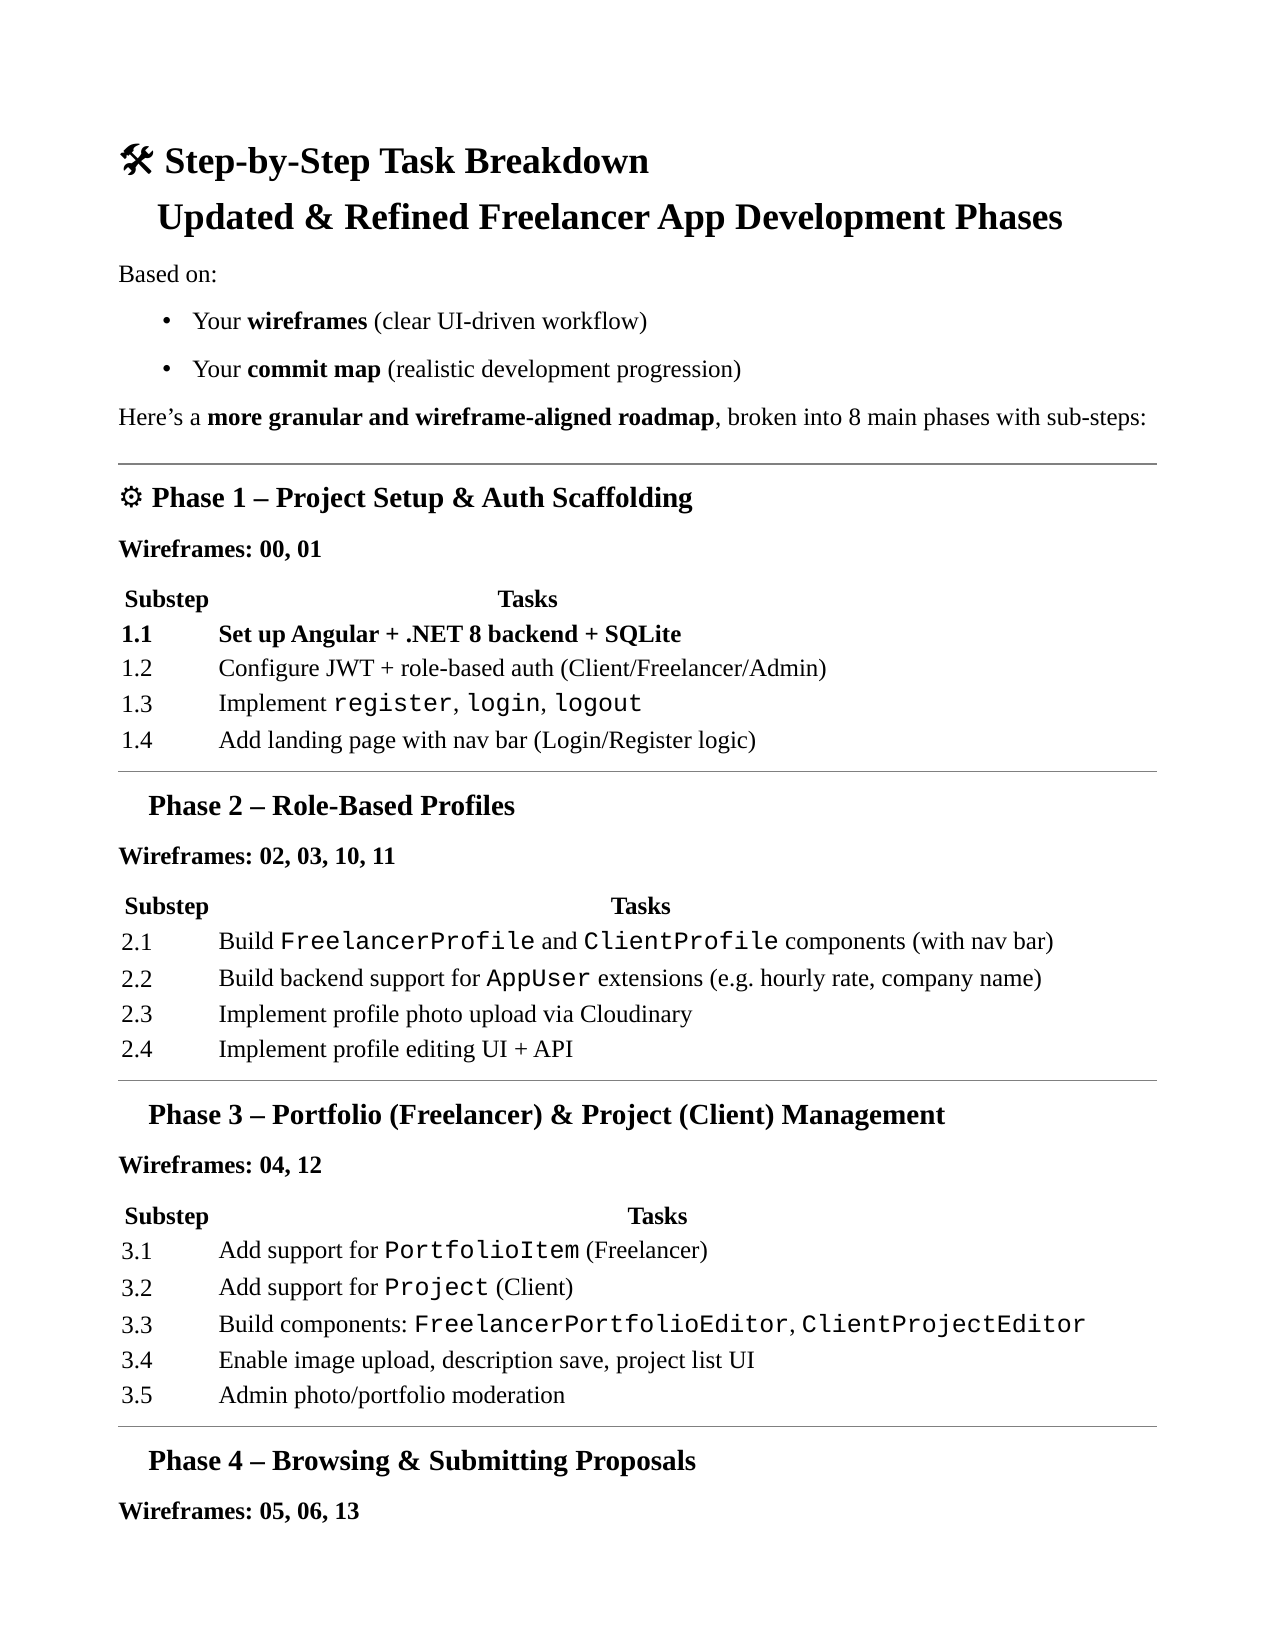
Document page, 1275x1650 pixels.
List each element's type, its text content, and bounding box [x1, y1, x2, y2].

table_cell Implement profile editing UI + API [215, 1031, 1066, 1066]
table_cell 2.1 [118, 923, 215, 960]
table_cell 3.1 [118, 1233, 215, 1269]
table_cell Add landing page with nav bar (Login/Register logic) [215, 722, 839, 756]
table_cell Set up Angular + .NET 8 backend + SQLite [215, 616, 839, 651]
table_header Substep [118, 889, 215, 923]
subtitle 👤 Phase 2 – Role-Based Profiles [118, 788, 1157, 821]
table_cell Implement register, login, logout [215, 685, 839, 722]
table_cell Add support for Project (Client) [215, 1269, 1099, 1306]
table_cell Build FreelancerProfile and ClientProfile components (with nav bar) [215, 923, 1066, 960]
table_cell 3.2 [118, 1269, 215, 1306]
subtitle 🔎 Phase 4 – Browsing & Submitting Proposals [118, 1443, 1157, 1477]
table_cell Build components: FreelancerPortfolioEditor, ClientProjectEditor [215, 1306, 1099, 1342]
text Here’s a more granular and wireframe-aligned roadmap, broken into 8 main phases with sub-steps: [118, 402, 1157, 430]
subtitle 🧰 Phase 3 – Portfolio (Freelancer) & Project (Client) Management [118, 1097, 1157, 1131]
table_cell 2.3 [118, 996, 215, 1031]
table_cell Implement profile photo upload via Cloudinary [215, 996, 1066, 1031]
table_header Tasks [215, 581, 839, 616]
table_cell 3.3 [118, 1306, 215, 1342]
table_cell 3.5 [118, 1377, 215, 1412]
table_cell 1.1 [118, 616, 215, 651]
text Wireframes: 05, 06, 13 [118, 1496, 1157, 1525]
list Your commit map (realistic development progression) [162, 354, 1157, 383]
table_cell 3.4 [118, 1343, 215, 1377]
table_cell Build backend support for AppUser extensions (e.g. hourly rate, company name) [215, 960, 1066, 996]
text Wireframes: 04, 12 [118, 1150, 1157, 1179]
table_cell 2.2 [118, 960, 215, 996]
table_cell Add support for PortfolioItem (Freelancer) [215, 1233, 1099, 1269]
subtitle 🔁 Updated & Refined Freelancer App Development Phases [118, 194, 1157, 238]
table_cell 1.3 [118, 685, 215, 722]
subtitle ⚙️ Phase 1 – Project Setup & Auth Scaffolding [118, 481, 1157, 514]
text Based on: [118, 259, 1157, 287]
text Wireframes: 00, 01 [118, 534, 1157, 562]
text Wireframes: 02, 03, 10, 11 [118, 841, 1157, 870]
table_cell Admin photo/portfolio moderation [215, 1377, 1099, 1412]
table_cell Configure JWT + role-based auth (Client/Freelancer/Admin) [215, 651, 839, 685]
table_cell 1.2 [118, 651, 215, 685]
subtitle 🛠 Step-by-Step Task Breakdown [118, 139, 1157, 182]
table_header Tasks [215, 1198, 1099, 1232]
table_header Substep [118, 581, 215, 616]
table_cell 1.4 [118, 722, 215, 756]
table_header Substep [118, 1198, 215, 1232]
list Your wireframes (clear UI-driven workflow) [162, 306, 1157, 335]
table_header Tasks [215, 889, 1066, 923]
table_cell 2.4 [118, 1031, 215, 1066]
table_cell Enable image upload, description save, project list UI [215, 1343, 1099, 1377]
